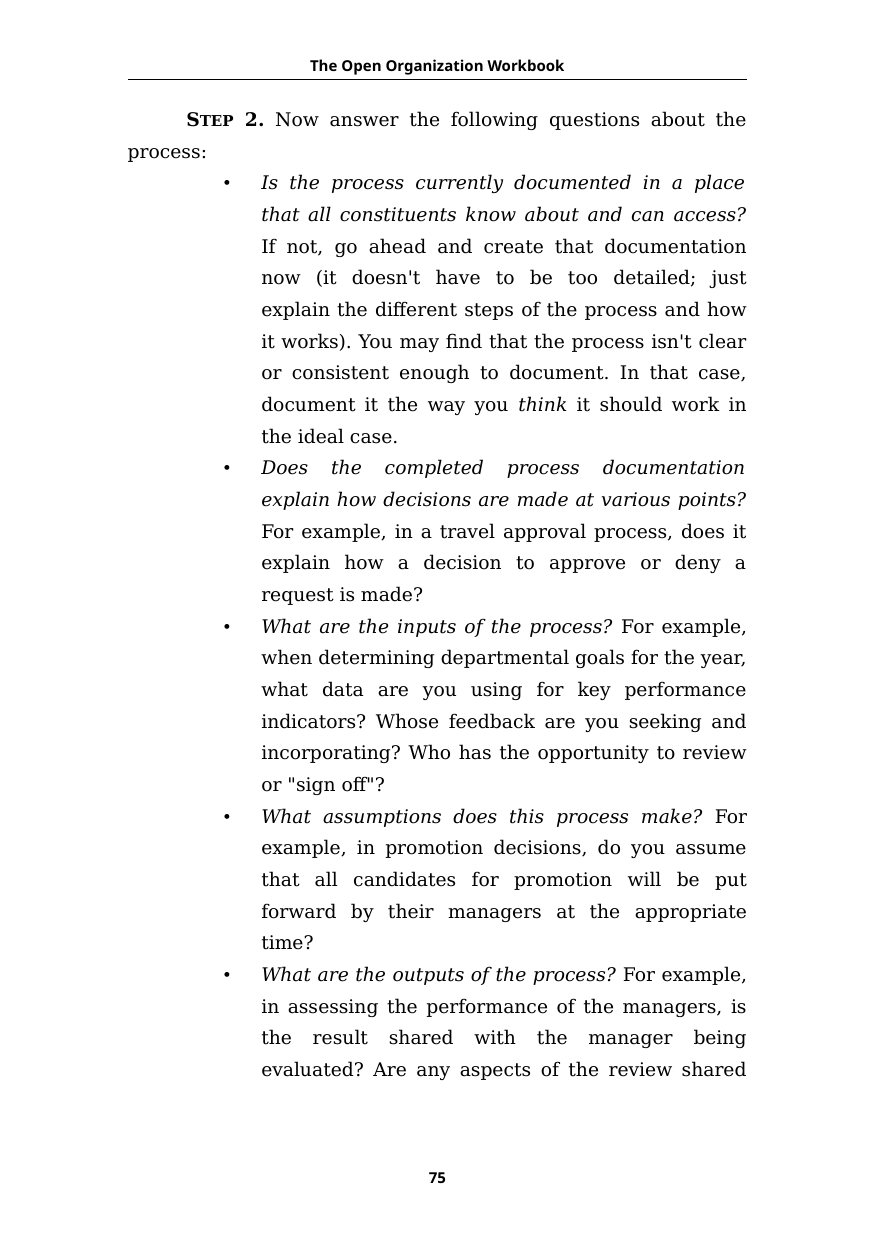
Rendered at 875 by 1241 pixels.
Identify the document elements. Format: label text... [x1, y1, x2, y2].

list What are the outputs of the process? For example, in assessing the performance of the managers, is the result shared with the manager being evaluated? Are any aspects of the review shared [223, 964, 747, 1081]
list Does the completed process documentation explain how decisions are made at various points? For example, in a travel approval process, does it explain how a decision to approve or deny a request is made? [223, 457, 747, 606]
list What are the inputs of the process? For example, when determining departmental goals for the year, what data are you using for key performance indicators? Whose feedback are you seeking and incorporating? Who has the opportunity to review or "sign off"? [223, 616, 747, 796]
text Step 2. Now answer the following questions about the process: [127, 109, 747, 162]
list Is the process currently documented in a place that all constituents know about and can access? If not, go ahead and create that documentation now (it doesn't have to be too detailed; just explain the different steps of the process and how it works). You may find that the process isn't clear or consistent enough to document. In that case, document it the way you think it should work in the ideal case. [223, 172, 747, 447]
list What assumptions does this process make? For example, in promotion decisions, do you assume that all candidates for promotion will be put forward by their managers at the appropriate time? [223, 806, 747, 954]
